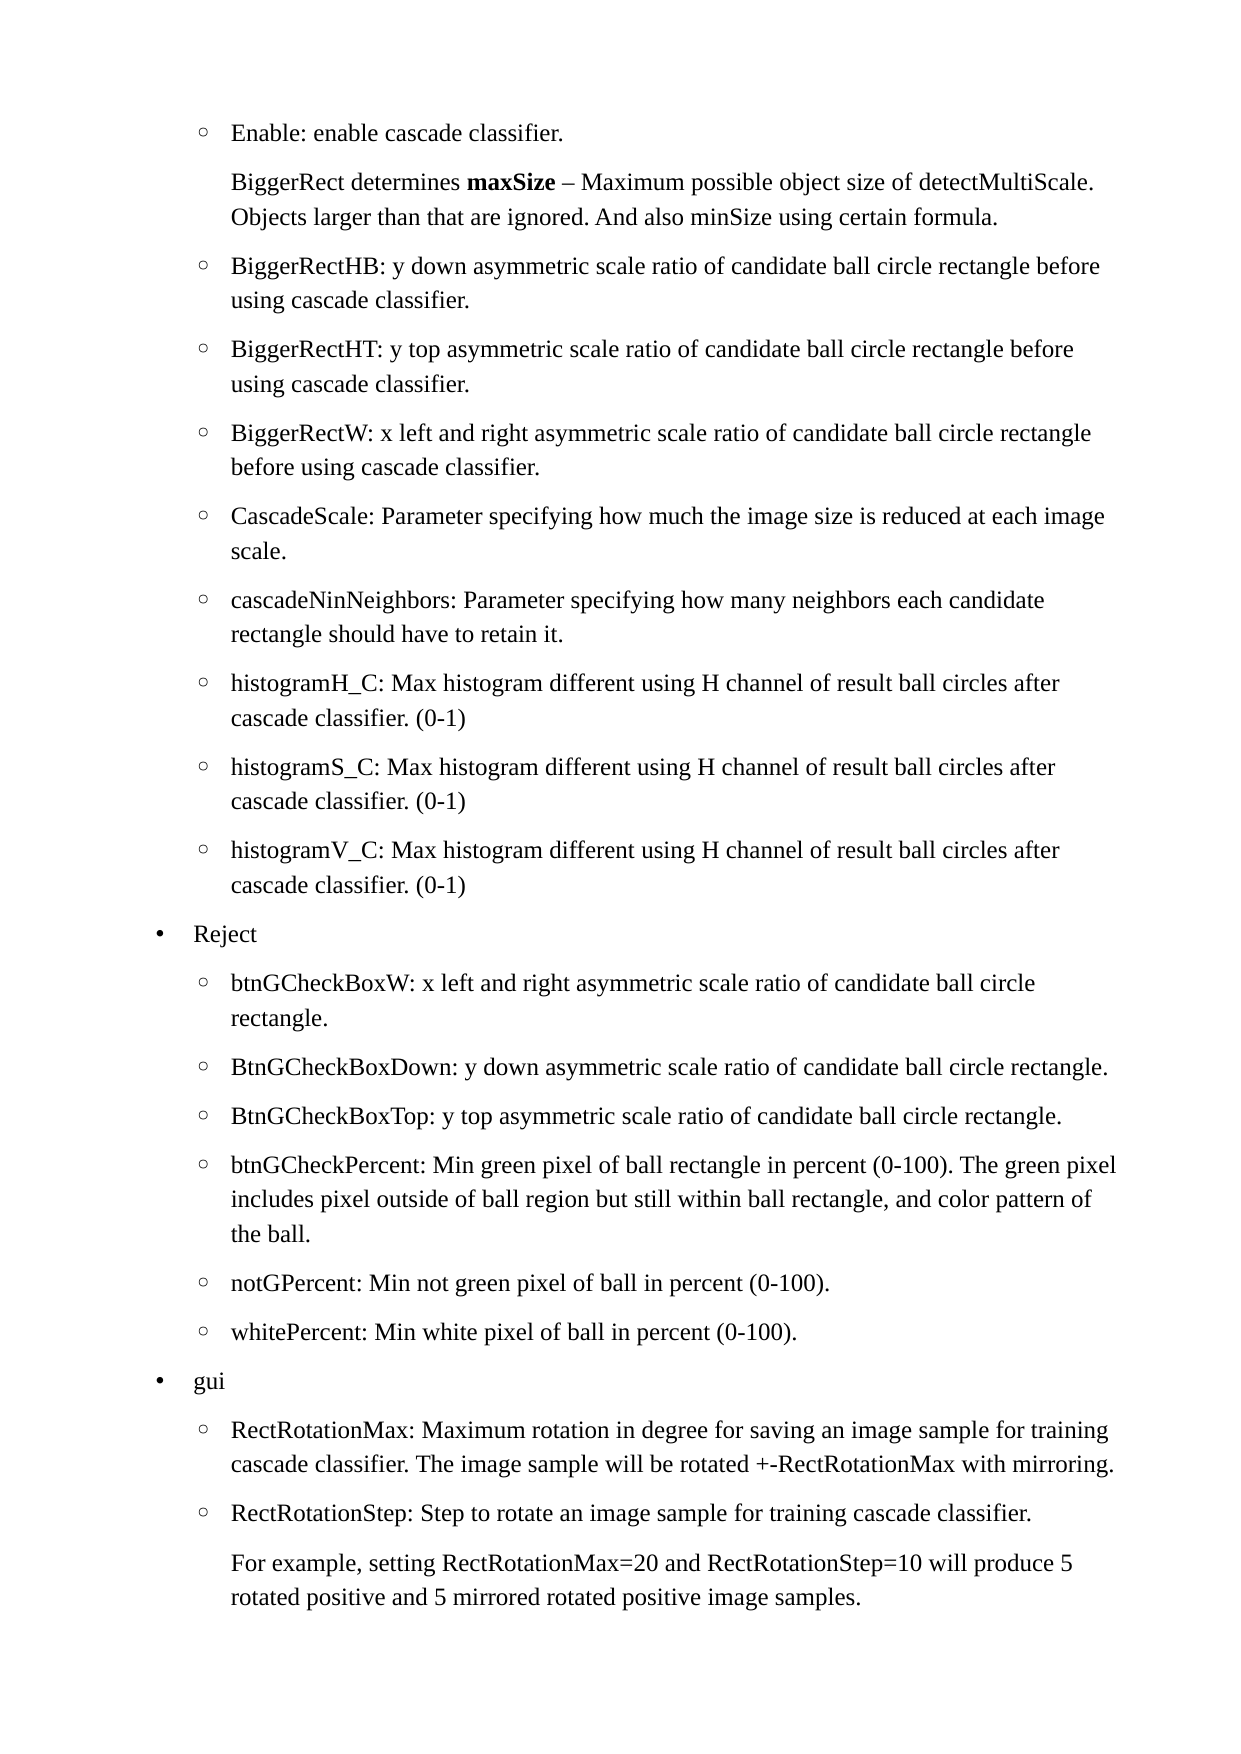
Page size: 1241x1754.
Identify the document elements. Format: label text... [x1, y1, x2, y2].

list RectRotationStep: Step to rotate an image sample for training cascade classifier. [193, 1498, 1122, 1527]
list BiggerRectW: x left and right asymmetric scale ratio of candidate ball circle rectangle before using cascade classifier. [193, 418, 1122, 481]
list cascadeNinNeighbors: Parameter specifying how many neighbors each candidate rectangle should have to retain it. [193, 585, 1122, 648]
list BiggerRect determines maxSize – Maximum possible object size of detectMultiScale. Objects larger than that are ignored. And also minSize using certain formula. [193, 167, 1122, 230]
list BiggerRectHT: y top asymmetric scale ratio of candidate ball circle rectangle before using cascade classifier. [193, 334, 1122, 397]
list histogramS_C: Max histogram different using H channel of result ball circles after cascade classifier. (0-1) [193, 752, 1122, 815]
list BtnGCheckBoxDown: y down asymmetric scale ratio of candidate ball circle rectangle. [193, 1052, 1122, 1080]
list whitePercent: Min white pixel of ball in percent (0-100). [193, 1317, 1122, 1346]
list notGPercent: Min not green pixel of ball in percent (0-100). [193, 1268, 1122, 1297]
list For example, setting RectRotationMax=20 and RectRotationStep=10 will produce 5 rotated positive and 5 mirrored rotated positive image samples. [193, 1548, 1122, 1611]
list Enable: enable cascade classifier. [193, 118, 1122, 147]
list CascadeScale: Parameter specifying how much the image size is reduced at each image scale. [193, 501, 1122, 564]
list Reject [156, 919, 1122, 948]
list histogramH_C: Max histogram different using H channel of result ball circles after cascade classifier. (0-1) [193, 668, 1122, 732]
list btnGCheckPercent: Min green pixel of ball rectangle in percent (0-100). The green pixel includes pixel outside of ball region but still within ball rectangle, and color pattern of the ball. [193, 1150, 1122, 1247]
list BtnGCheckBoxTop: y top asymmetric scale ratio of candidate ball circle rectangle. [193, 1101, 1122, 1129]
list gui [156, 1366, 1122, 1395]
list btnGCheckBoxW: x left and right asymmetric scale ratio of candidate ball circle rectangle. [193, 968, 1122, 1031]
list histogramV_C: Max histogram different using H channel of result ball circles after cascade classifier. (0-1) [193, 836, 1122, 899]
list BiggerRectHB: y down asymmetric scale ratio of candidate ball circle rectangle before using cascade classifier. [193, 251, 1122, 314]
list RectRotationMax: Maximum rotation in degree for saving an image sample for training cascade classifier. The image sample will be rotated +-RectRotationMax with mirroring. [193, 1415, 1122, 1478]
